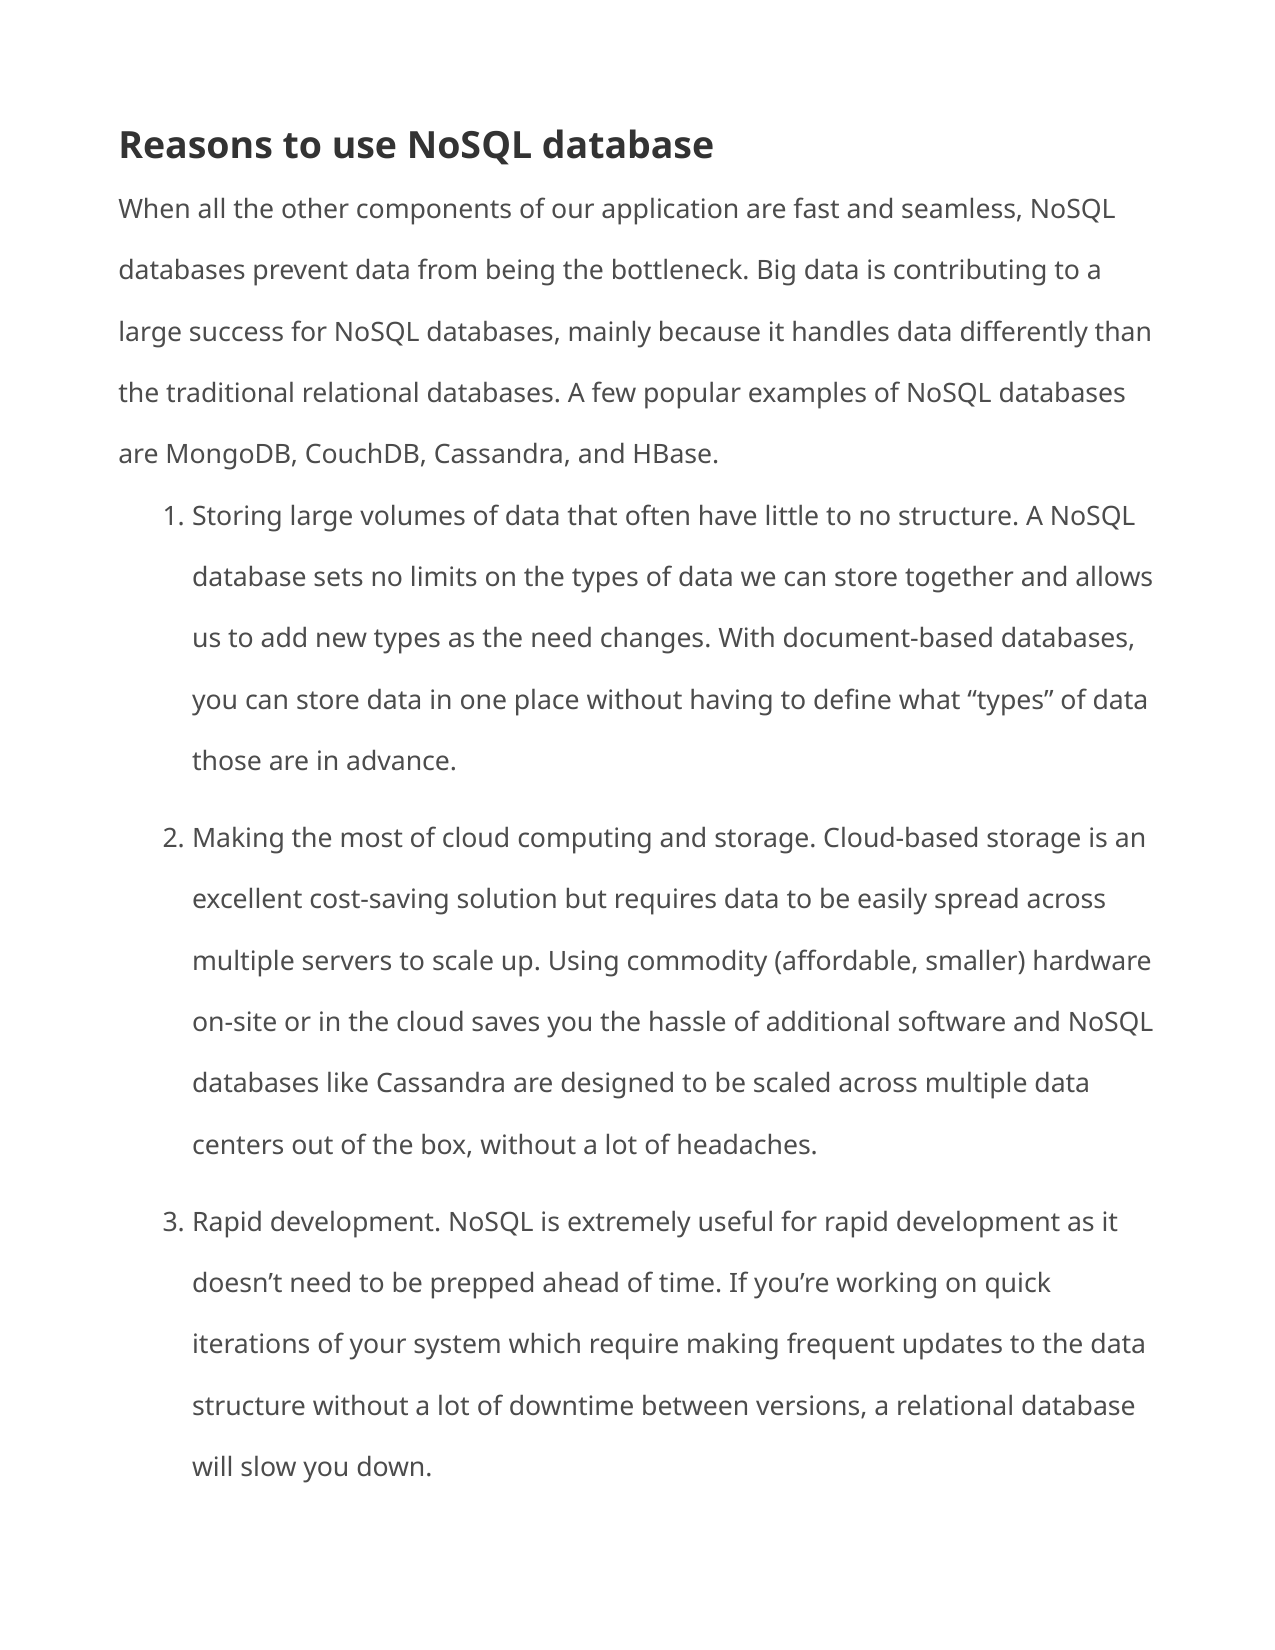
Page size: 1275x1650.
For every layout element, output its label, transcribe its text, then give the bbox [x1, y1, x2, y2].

list Making the most of cloud computing and storage. Cloud-based storage is an excellent cost-saving solution but requires data to be easily spread across multiple servers to scale up. Using commodity (affordable, smaller) hardware on-site or in the cloud saves you the hassle of additional software and NoSQL databases like Cassandra are designed to be scaled across multiple data centers out of the box, without a lot of headaches. [162, 819, 1157, 1162]
list Rapid development. NoSQL is extremely useful for rapid development as it doesn’t need to be prepped ahead of time. If you’re working on quick iterations of your system which require making frequent updates to the data structure without a lot of downtime between versions, a relational database will slow you down. [162, 1203, 1157, 1484]
text When all the other components of our application are fast and seamless, NoSQL databases prevent data from being the bottleneck. Big data is contributing to a large success for NoSQL databases, mainly because it handles data differently than the traditional relational databases. A few popular examples of NoSQL databases are MongoDB, CouchDB, Cassandra, and HBase. [118, 190, 1157, 471]
subtitle Reasons to use NoSQL database [118, 118, 1157, 169]
list Storing large volumes of data that often have little to no structure. A NoSQL database sets no limits on the types of data we can store together and allows us to add new types as the need changes. With document-based databases, you can store data in one place without having to define what “types” of data those are in advance. [162, 497, 1157, 778]
